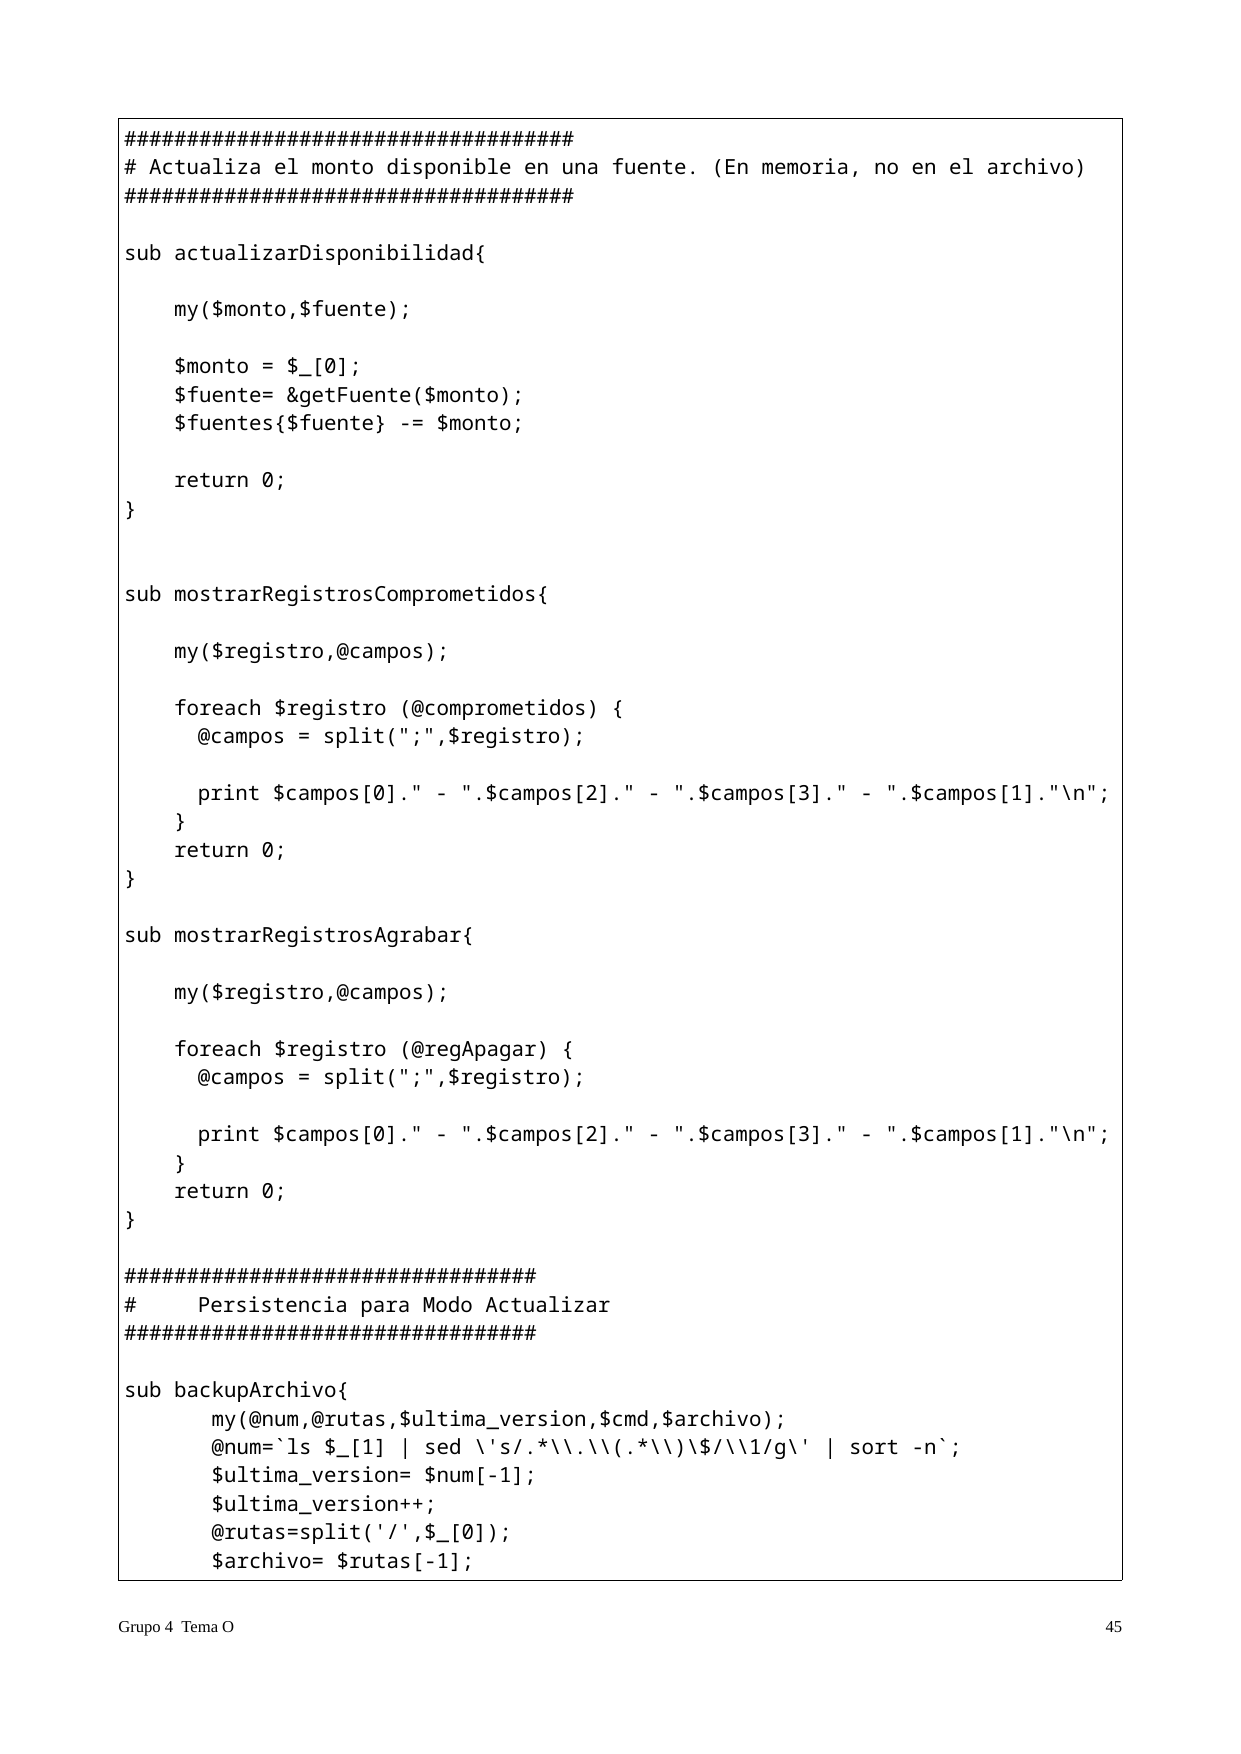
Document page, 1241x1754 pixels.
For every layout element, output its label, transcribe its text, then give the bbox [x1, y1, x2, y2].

table_header #################################### # Actualiza el monto disponible en una fuente. (En memoria, no en el archivo) #################################### sub actualizarDisponibilidad{ my($monto,$fuente); $monto = $_[0]; $fuente= &getFuente($monto); $fuentes{$fuente} -= $monto; return 0; } sub mostrarRegistrosComprometidos{ my($registro,@campos); foreach $registro (@comprometidos) { @campos = split(";",$registro); print $campos[0]." - ".$campos[2]." - ".$campos[3]." - ".$campos[1]."\n"; } return 0; } sub mostrarRegistrosAgrabar{ my($registro,@campos); foreach $registro (@regApagar) { @campos = split(";",$registro); print $campos[0]." - ".$campos[2]." - ".$campos[3]." - ".$campos[1]."\n"; } return 0; } ################################# # Persistencia para Modo Actualizar ################################# sub backupArchivo{ my(@num,@rutas,$ultima_version,$cmd,$archivo); @num=`ls $_[1] | sed \'s/.*\\.\\(.*\\)\$/\\1/g\' | sort -n`; $ultima_version= $num[-1]; $ultima_version++; @rutas=split('/',$_[0]); $archivo= $rutas[-1]; [119, 119, 1122, 1580]
